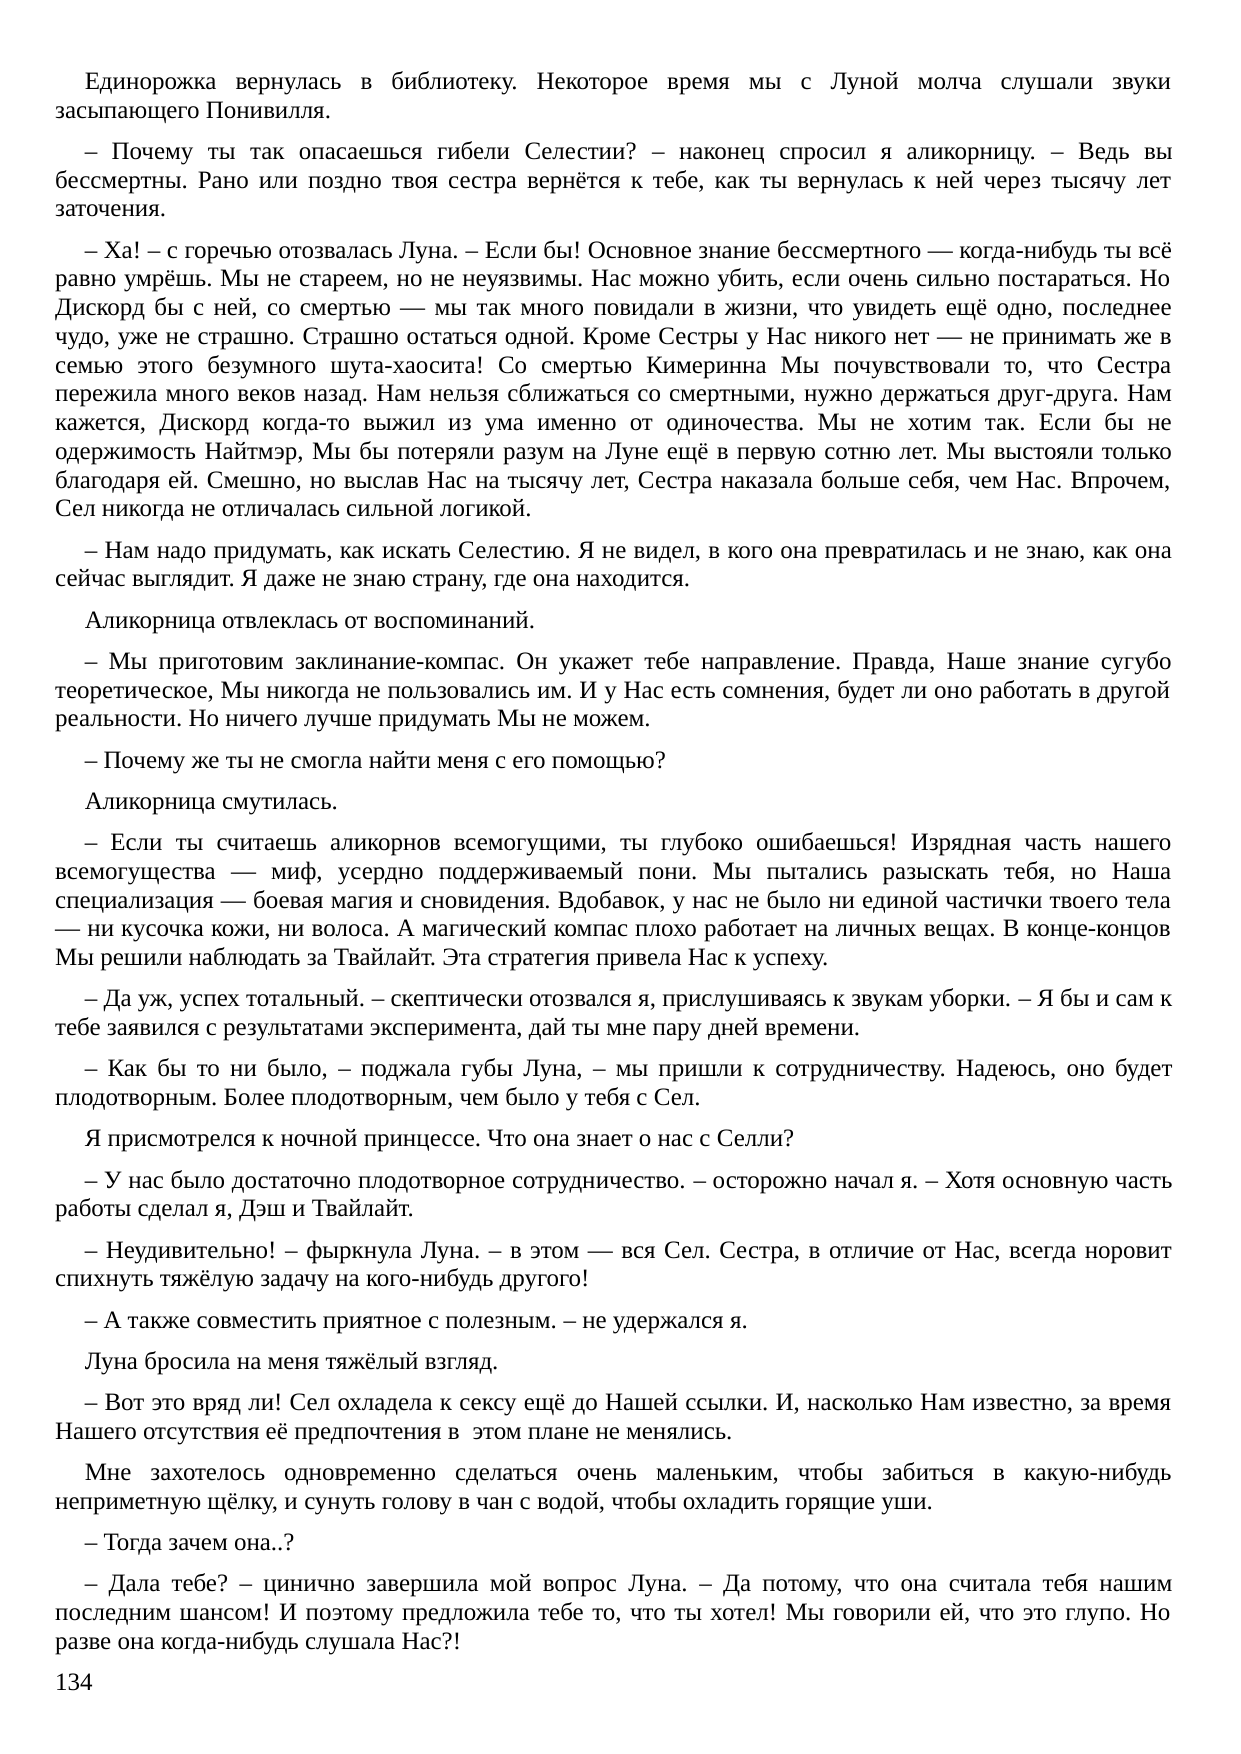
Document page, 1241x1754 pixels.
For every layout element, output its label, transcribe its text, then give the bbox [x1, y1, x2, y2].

text Аликорница смутилась. [55, 786, 1173, 815]
text – Дала тебе? – цинично завершила мой вопрос Луна. – Да потому, что она считала тебя нашим последним шансом! И поэтому предложила тебе то, что ты хотел! Мы говорили ей, что это глупо. Но разве она когда-нибудь слушала Нас?! [55, 1568, 1173, 1655]
text – Как бы то ни было, – поджала губы Луна, – мы пришли к сотрудничеству. Надеюсь, оно будет плодотворным. Более плодотворным, чем было у тебя с Сел. [55, 1053, 1173, 1111]
text – Нам надо придумать, как искать Селестию. Я не видел, в кого она превратилась и не знаю, как она сейчас выглядит. Я даже не знаю страну, где она находится. [55, 535, 1173, 592]
text – Почему же ты не смогла найти меня с его помощью? [55, 745, 1173, 773]
text – У нас было достаточно плодотворное сотрудничество. – осторожно начал я. – Хотя основную часть работы сделал я, Дэш и Твайлайт. [55, 1165, 1173, 1222]
text Единорожка вернулась в библиотеку. Некоторое время мы с Луной молча слушали звуки засыпающего Понивилля. [55, 66, 1173, 123]
text – Ха! – с горечью отозвалась Луна. – Если бы! Основное знание бессмертного — когда-нибудь ты всё равно умрёшь. Мы не стареем, но не неуязвимы. Нас можно убить, если очень сильно постараться. Но Дискорд бы с ней, со смертью — мы так много повидали в жизни, что увидеть ещё одно, последнее чудо, уже не страшно. Страшно остаться одной. Кроме Сестры у Нас никого нет — не принимать же в семью этого безумного шута-хаосита! Со смертью Кимеринна Мы почувствовали то, что Сестра пережила много веков назад. Нам нельзя сближаться со смертными, нужно держаться друг-друга. Нам кажется, Дискорд когда-то выжил из ума именно от одиночества. Мы не хотим так. Если бы не одержимость Найтмэр, Мы бы потеряли разум на Луне ещё в первую сотню лет. Мы выстояли только благодаря ей. Смешно, но выслав Нас на тысячу лет, Сестра наказала больше себя, чем Нас. Впрочем, Сел никогда не отличалась сильной логикой. [55, 235, 1173, 522]
text Мне захотелось одновременно сделаться очень маленьким, чтобы забиться в какую-нибудь неприметную щёлку, и сунуть голову в чан с водой, чтобы охладить горящие уши. [55, 1457, 1173, 1515]
text Аликорница отвлеклась от воспоминаний. [55, 605, 1173, 633]
text – Если ты считаешь аликорнов всемогущими, ты глубоко ошибаешься! Изрядная часть нашего всемогущества — миф, усердно поддерживаемый пони. Мы пытались разыскать тебя, но Наша специализация — боевая магия и сновидения. Вдобавок, у нас не было ни единой частички твоего тела — ни кусочка кожи, ни волоса. А магический компас плохо работает на личных вещах. В конце-концов Мы решили наблюдать за Твайлайт. Эта стратегия привела Нас к успеху. [55, 827, 1173, 971]
text – Мы приготовим заклинание-компас. Он укажет тебе направление. Правда, Наше знание сугубо теоретическое, Мы никогда не пользовались им. И у Нас есть сомнения, будет ли оно работать в другой реальности. Но ничего лучше придумать Мы не можем. [55, 646, 1173, 732]
text Луна бросила на меня тяжёлый взгляд. [55, 1346, 1173, 1375]
text – Вот это вряд ли! Сел охладела к сексу ещё до Нашей ссылки. И, насколько Нам известно, за время Нашего отсутствия её предпочтения в этом плане не менялись. [55, 1387, 1173, 1445]
text Я присмотрелся к ночной принцессе. Что она знает о нас с Селли? [55, 1123, 1173, 1152]
text – А также совместить приятное с полезным. – не удержался я. [55, 1305, 1173, 1333]
text – Да уж, успех тотальный. – скептически отозвался я, прислушиваясь к звукам уборки. – Я бы и сам к тебе заявился с результатами эксперимента, дай ты мне пару дней времени. [55, 983, 1173, 1041]
text – Почему ты так опасаешься гибели Селестии? – наконец спросил я аликорницу. – Ведь вы бессмертны. Рано или поздно твоя сестра вернётся к тебе, как ты вернулась к ней через тысячу лет заточения. [55, 136, 1173, 222]
text – Неудивительно! – фыркнула Луна. – в этом — вся Сел. Сестра, в отличие от Нас, всегда норовит спихнуть тяжёлую задачу на кого-нибудь другого! [55, 1235, 1173, 1292]
text – Тогда зачем она..? [55, 1527, 1173, 1556]
